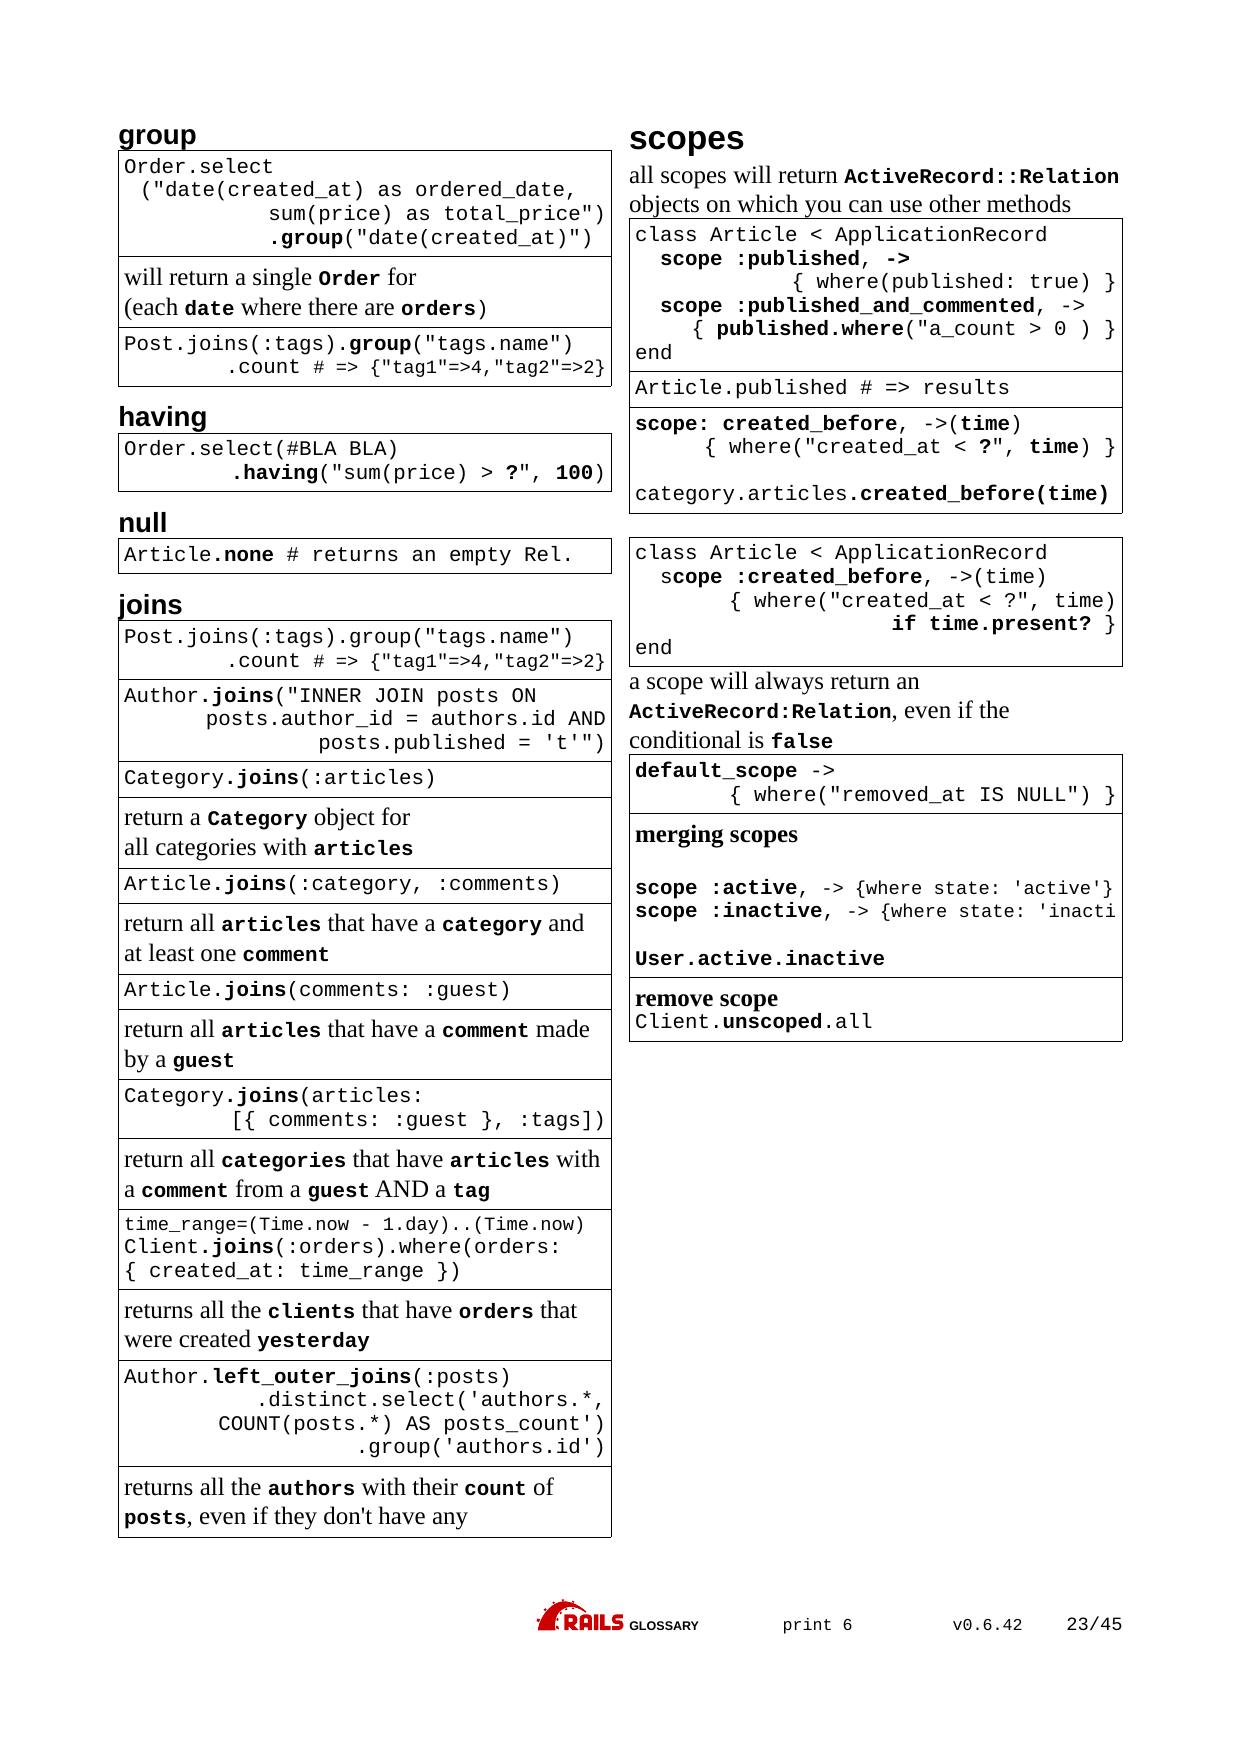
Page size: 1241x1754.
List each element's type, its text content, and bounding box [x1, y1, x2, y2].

subtitle scopes [629, 118, 1122, 157]
table_cell Article.joins(comments: :guest) [119, 975, 611, 1009]
table_cell will return a single Order for (each date where there are orders) [119, 257, 611, 327]
table_cell return all categories that have articles with a comment from a guest AND a tag [119, 1139, 611, 1209]
table_header Order.select ("date(created_at) as ordered_date, sum(price) as total_price") .group("date(created_at)") [119, 151, 611, 256]
subtitle group [118, 118, 611, 150]
text all scopes will return ActiveRecord::Relation objects on which you can use other methods [629, 160, 1122, 218]
table_cell Post.joins(:tags).group("tags.name") .count # => {"tag1"=>4,"tag2"=>2} [119, 328, 611, 386]
table_cell Category.joins(articles: [{ comments: :guest }, :tags]) [119, 1080, 611, 1138]
table_cell scope: created_before, ->(time) { where("created_at < ?", time) } category.articles.created_before(time) [630, 408, 1122, 513]
text a scope will always return an ActiveRecord:Relation, even if the conditional is false [629, 667, 1122, 754]
table_cell time_range=(Time.now - 1.day)..(Time.now) Client.joins(:orders).where(orders: { created_at: time_range }) [119, 1210, 611, 1289]
table_header Post.joins(:tags).group("tags.name") .count # => {"tag1"=>4,"tag2"=>2} [119, 621, 611, 679]
table_cell return a Category object for all categories with articles [119, 798, 611, 867]
table_cell returns all the authors with their count of posts, even if they don't have any [119, 1467, 611, 1537]
table_cell Article.published # => results [630, 372, 1122, 407]
table_header Article.none # returns an empty Rel. [119, 539, 611, 573]
table_cell Category.joins(:articles) [119, 762, 611, 797]
subtitle null [118, 506, 611, 538]
table_header class Article < ApplicationRecord scope :published, -> { where(published: true) } scope :published_and_commented, -> { published.where("a_count > 0 ) } end [630, 219, 1122, 371]
table_header Order.select(#BLA BLA) .having("sum(price) > ?", 100) [119, 434, 611, 491]
table_cell return all articles that have a category and at least one comment [119, 904, 611, 973]
table_header default_scope -> { where("removed_at IS NULL") } [630, 755, 1122, 813]
table_cell returns all the clients that have orders that were created yesterday [119, 1290, 611, 1360]
subtitle having [118, 401, 611, 432]
table_header merging scopes scope :active, -> {where state: 'active'} scope :inactive, -> {where state: 'inacti User.active.inactive [630, 814, 1122, 977]
table_cell Author.joins("INNER JOIN posts ON posts.author_id = authors.id AND posts.published = 't'") [119, 680, 611, 761]
table_cell Author.left_outer_joins(:posts) .distinct.select('authors.*, COUNT(posts.*) AS posts_count') .group('authors.id') [119, 1361, 611, 1466]
table_header class Article < ApplicationRecord scope :created_before, ->(time) { where("created_at < ?", time) if time.present? } end [630, 538, 1122, 666]
table_cell remove scope Client.unscoped.all [630, 978, 1122, 1041]
table_cell return all articles that have a comment made by a guest [119, 1010, 611, 1079]
table_header Article.joins(:category, :comments) [119, 869, 611, 903]
subtitle joins [118, 588, 611, 620]
